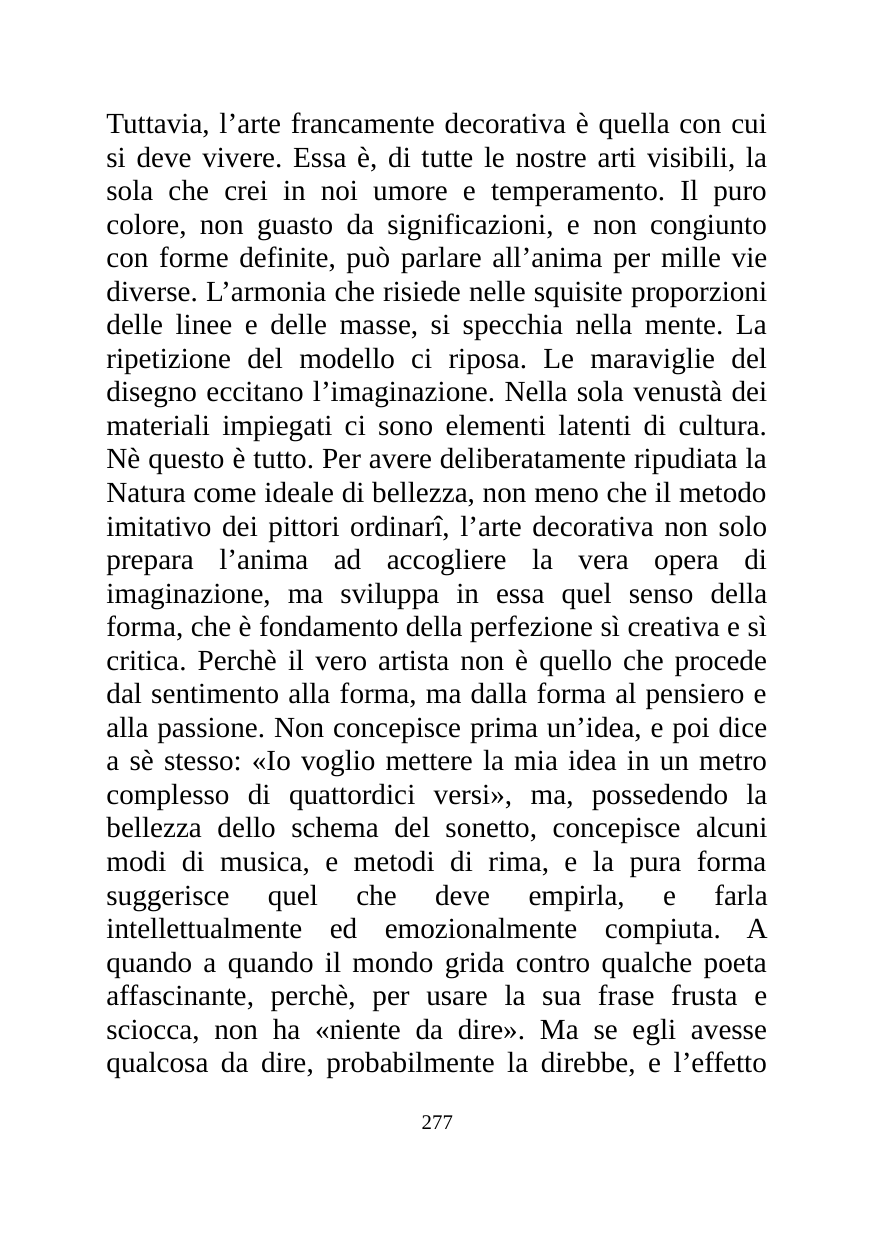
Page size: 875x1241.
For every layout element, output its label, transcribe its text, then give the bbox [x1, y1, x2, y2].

text Tuttavia, l’arte francamente decorativa è quella con cui si deve vivere. Essa è, di tutte le nostre arti visibili, la sola che crei in noi umore e temperamento. Il puro colore, non guasto da significazioni, e non congiunto con forme definite, può parlare all’anima per mille vie diverse. L’armonia che risiede nelle squisite proporzioni delle linee e delle masse, si specchia nella mente. La ripetizione del modello ci riposa. Le maraviglie del disegno eccitano l’imaginazione. Nella sola venustà dei materiali impiegati ci sono elementi latenti di cultura. Nè questo è tutto. Per avere deliberatamente ripudiata la Natura come ideale di bellezza, non meno che il metodo imitativo dei pittori ordinarî, l’arte decorativa non solo prepara l’anima ad accogliere la vera opera di imaginazione, ma sviluppa in essa quel senso della forma, che è fondamento della perfezione sì creativa e sì critica. Perchè il vero artista non è quello che procede dal sentimento alla forma, ma dalla forma al pensiero e alla passione. Non concepisce prima un’idea, e poi dice a sè stesso: «Io voglio mettere la mia idea in un metro complesso di quattordici versi», ma, possedendo la bellezza dello schema del sonetto, concepisce alcuni modi di musica, e metodi di rima, e la pura forma suggerisce quel che deve empirla, e farla intellettualmente ed emozionalmente compiuta. A quando a quando il mondo grida contro qualche poeta affascinante, perchè, per usare la sua frase frusta e sciocca, non ha «niente da dire». Ma se egli avesse qualcosa da dire, probabilmente la direbbe, e l’effetto [106, 106, 768, 1079]
